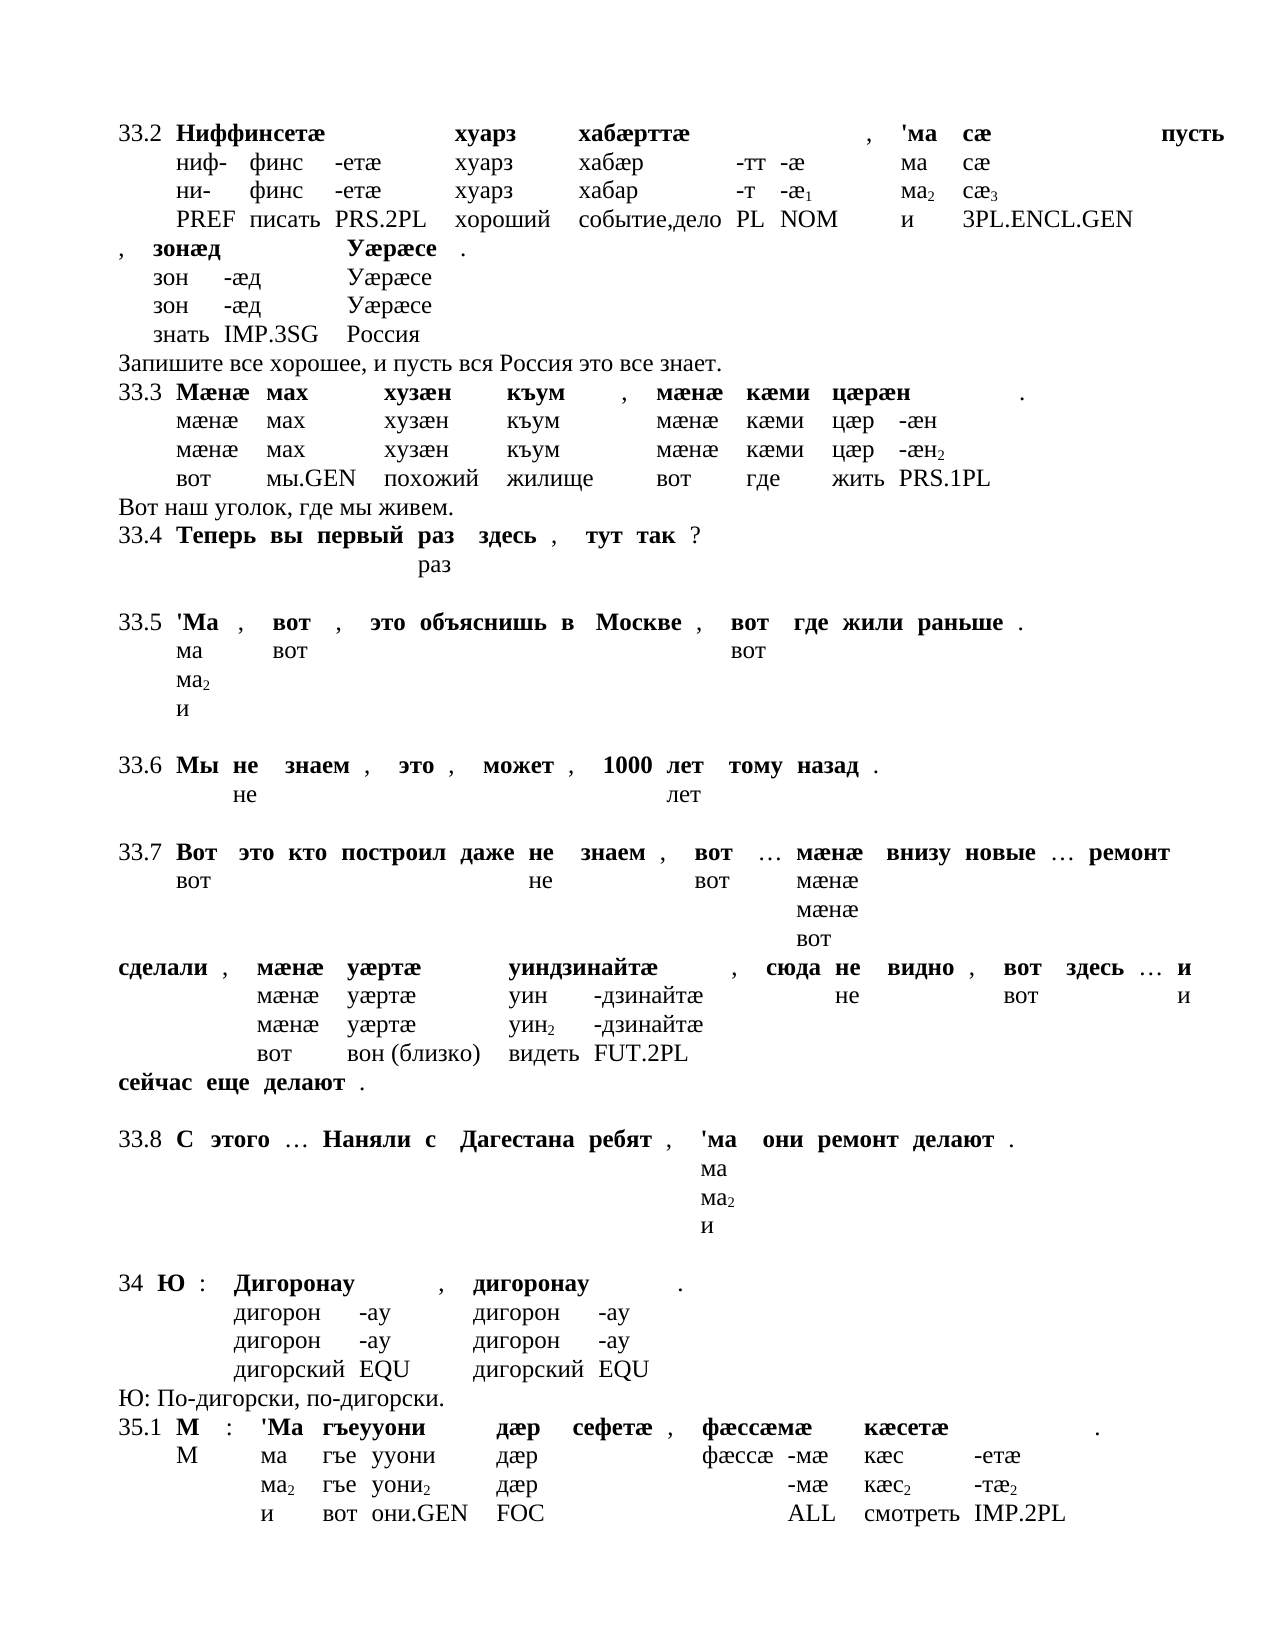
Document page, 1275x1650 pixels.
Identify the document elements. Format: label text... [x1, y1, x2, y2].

text жилище [507, 463, 593, 492]
text новые [965, 837, 1036, 866]
text IMP.3SG [223, 319, 319, 348]
text , [364, 751, 385, 779]
text делают [263, 1067, 345, 1096]
text зонæд [153, 233, 333, 262]
text с [425, 1124, 446, 1153]
text они.GEN [371, 1498, 468, 1527]
text построил [341, 837, 446, 866]
text кæми [746, 406, 804, 434]
text вот [1003, 981, 1038, 1009]
text мæнæ [656, 377, 732, 406]
text в [561, 607, 582, 636]
text -дзинайтæ [593, 981, 703, 1009]
text . [873, 751, 894, 779]
text 34 [118, 1268, 143, 1297]
text Вот [176, 837, 225, 866]
text дигоронау [473, 1268, 663, 1297]
text еще [206, 1067, 250, 1096]
text знать [153, 319, 210, 348]
text къум [507, 434, 593, 463]
text FUT.2PL [593, 1038, 703, 1067]
text вот [731, 636, 766, 664]
text тут [586, 521, 623, 549]
text этого [211, 1124, 270, 1153]
text кæми [746, 377, 818, 406]
text -ау [598, 1297, 649, 1326]
text мæнæ [257, 981, 319, 1009]
text вон (близко) [347, 1038, 481, 1067]
text цæр [832, 434, 885, 463]
text . [1017, 607, 1038, 636]
text жить [832, 463, 885, 492]
text , [222, 952, 243, 981]
text фæссæмæ [702, 1412, 850, 1441]
text и [260, 1498, 295, 1527]
text Ниффинсетæ [176, 118, 441, 147]
text : [226, 1412, 247, 1441]
text : [199, 1268, 220, 1297]
text Запишите все хорошее, и пусть вся Россия это все знает. [118, 348, 1249, 377]
text , [659, 837, 681, 866]
text мах [266, 434, 356, 463]
text и [901, 204, 935, 233]
text ма [176, 636, 210, 664]
text 'ма [901, 118, 949, 147]
text -тт [736, 147, 766, 176]
text вот [322, 1498, 358, 1527]
text , [438, 1268, 459, 1297]
text вот [272, 607, 322, 636]
text , [335, 607, 356, 636]
text это [239, 837, 274, 866]
text Россия [346, 319, 432, 348]
text PRS.2PL [334, 204, 427, 233]
text ALL [787, 1498, 836, 1527]
text внизу [886, 837, 951, 866]
text , [968, 952, 989, 981]
text хузæн [384, 377, 493, 406]
text -ау [598, 1326, 649, 1354]
text раз [418, 521, 465, 549]
text видеть [508, 1038, 580, 1067]
text 33.7 [118, 837, 162, 866]
text событие,дело [578, 204, 722, 233]
text видно [887, 952, 955, 981]
text может [483, 751, 554, 779]
text здесь [1066, 952, 1124, 981]
text С [176, 1124, 197, 1153]
text -мæ [787, 1441, 836, 1469]
text М [176, 1441, 198, 1469]
text где [746, 463, 804, 492]
text , [118, 233, 139, 262]
text сделали [118, 952, 208, 981]
text первый [317, 521, 404, 549]
text ремонт [1089, 837, 1170, 866]
text хабæр [578, 147, 722, 176]
text ма2 [260, 1469, 295, 1498]
text лет [666, 751, 715, 779]
text -æн [899, 406, 991, 434]
text Мæнæ [176, 377, 252, 406]
text PRS.1PL [899, 463, 991, 492]
text дигорон [473, 1326, 584, 1354]
text , [621, 377, 642, 406]
text гъе [322, 1469, 358, 1498]
text Дигоронау [234, 1268, 424, 1297]
text . [1019, 377, 1040, 406]
text мы.GEN [266, 463, 356, 492]
text хороший [454, 204, 551, 233]
text даже [460, 837, 514, 866]
text , [666, 1124, 687, 1153]
text гъеууони [322, 1412, 482, 1441]
text 33.5 [118, 607, 162, 636]
text вот [257, 1038, 319, 1067]
text FOC [496, 1498, 545, 1527]
text и [1177, 981, 1198, 1009]
text EQU [598, 1354, 649, 1383]
text ни- [176, 176, 236, 204]
text М [176, 1412, 212, 1441]
text -æн2 [899, 434, 991, 463]
text вот [176, 463, 238, 492]
text гъе [322, 1441, 358, 1469]
text мах [266, 406, 356, 434]
text -ау [359, 1297, 410, 1326]
text лет [666, 779, 701, 808]
text дæр [496, 1469, 545, 1498]
text Вот наш уголок, где мы живем. [118, 492, 1249, 521]
text дигорский [234, 1354, 345, 1383]
text так [636, 521, 676, 549]
text сейчас [118, 1067, 192, 1096]
text дигорон [473, 1297, 584, 1326]
text , [568, 751, 589, 779]
text кæс2 [864, 1469, 960, 1498]
text -дзинайтæ [593, 1009, 703, 1038]
text PL [736, 204, 766, 233]
text Уæрæсе [346, 262, 432, 291]
text писать [249, 204, 321, 233]
text и [176, 693, 210, 722]
text Ю: По-дигорски, по-дигорски. [118, 1383, 1249, 1412]
text 'Ма [176, 607, 224, 636]
text сефетæ [572, 1412, 653, 1441]
text хабар [578, 176, 722, 204]
text хузæн [384, 406, 479, 434]
text не [528, 866, 553, 894]
text , [238, 607, 259, 636]
text дигорский [473, 1354, 584, 1383]
text ремонт [817, 1124, 899, 1153]
text -етæ [334, 176, 427, 204]
text Ю [157, 1268, 185, 1297]
text фæссæ [702, 1441, 774, 1469]
text Наняли [323, 1124, 411, 1153]
text раньше [917, 607, 1003, 636]
text ма [901, 147, 935, 176]
text -тæ2 [974, 1469, 1066, 1498]
text знаем [581, 837, 646, 866]
text смотреть [864, 1498, 960, 1527]
text вот [176, 866, 211, 894]
text мæнæ [656, 406, 718, 434]
text сæ3 [962, 176, 1133, 204]
text 'ма [700, 1124, 748, 1153]
text мæнæ [796, 894, 859, 923]
text , [866, 118, 887, 147]
text 3PL.ENCL.GEN [962, 204, 1133, 233]
text вот [694, 866, 729, 894]
text хабæрттæ [578, 118, 852, 147]
text PREF [176, 204, 236, 233]
text вот [272, 636, 308, 664]
text 33.6 [118, 751, 162, 779]
text 1000 [603, 751, 653, 779]
text къум [507, 377, 607, 406]
text они [762, 1124, 804, 1153]
text Теперь [176, 521, 256, 549]
text , [667, 1412, 688, 1441]
text IMP.2PL [974, 1498, 1066, 1527]
text не [233, 779, 257, 808]
text уæртæ [347, 952, 494, 981]
text ребят [588, 1124, 652, 1153]
text -æд [223, 262, 319, 291]
text похожий [384, 463, 479, 492]
text финс [249, 176, 321, 204]
text цæрæн [832, 377, 1005, 406]
text мæнæ [176, 406, 238, 434]
text . [359, 1067, 380, 1096]
text уиндзинайтæ [508, 952, 717, 981]
text ууони [371, 1441, 468, 1469]
text и [700, 1211, 735, 1239]
text знаем [285, 751, 350, 779]
text вот [731, 607, 780, 636]
text дигорон [234, 1326, 345, 1354]
text сюда [766, 952, 821, 981]
text мæнæ [796, 866, 859, 894]
text . [1008, 1124, 1029, 1153]
text ма [700, 1153, 735, 1182]
text хуарз [454, 176, 551, 204]
text кæми [746, 434, 804, 463]
text Уæрæсе [346, 291, 432, 319]
text 33.8 [118, 1124, 162, 1153]
text тому [729, 751, 783, 779]
text пусть [1161, 118, 1225, 147]
text не [835, 952, 873, 981]
text , [731, 952, 752, 981]
text ма2 [901, 176, 935, 204]
text Москве [596, 607, 682, 636]
text хузæн [384, 434, 479, 463]
text и [1177, 952, 1212, 981]
text вот [796, 923, 859, 952]
text мæнæ [656, 434, 718, 463]
text здесь [479, 521, 537, 549]
text хуарз [454, 118, 564, 147]
text 33.3 [118, 377, 162, 406]
text вот [1003, 952, 1052, 981]
text . [460, 233, 481, 262]
text -етæ [334, 147, 427, 176]
text Уæрæсе [346, 233, 446, 262]
text мæнæ [176, 434, 238, 463]
text … [757, 837, 782, 866]
text финс [249, 147, 321, 176]
text , [551, 521, 572, 549]
text -æ [780, 147, 838, 176]
text ма [260, 1441, 295, 1469]
text объяснишь [419, 607, 547, 636]
text хуарз [454, 147, 551, 176]
text , [448, 751, 469, 779]
text это [399, 751, 434, 779]
text мæнæ [796, 837, 872, 866]
text назад [797, 751, 859, 779]
text мах [266, 377, 370, 406]
text -мæ [787, 1469, 836, 1498]
text уони2 [371, 1469, 468, 1498]
text EQU [359, 1354, 410, 1383]
text . [677, 1268, 698, 1297]
text къум [507, 406, 593, 434]
text 35.1 [118, 1412, 162, 1441]
text NOM [780, 204, 838, 233]
text дæр [496, 1412, 558, 1441]
text делают [913, 1124, 994, 1153]
text … [1138, 952, 1163, 981]
text сæ [962, 118, 1147, 147]
text не [528, 837, 567, 866]
text уин2 [508, 1009, 580, 1038]
text уæртæ [347, 1009, 481, 1038]
text -æд [223, 291, 319, 319]
text -т [736, 176, 766, 204]
text 'Ма [260, 1412, 308, 1441]
text Дагестана [460, 1124, 575, 1153]
text вы [270, 521, 303, 549]
text -ау [359, 1326, 410, 1354]
text мæнæ [257, 952, 333, 981]
text дæр [496, 1441, 545, 1469]
text вот [694, 837, 743, 866]
text кæс [864, 1441, 960, 1469]
text , [696, 607, 717, 636]
text мæнæ [257, 1009, 319, 1038]
text цæр [832, 406, 885, 434]
text . [1094, 1412, 1115, 1441]
text кæсетæ [864, 1412, 1080, 1441]
text -етæ [974, 1441, 1066, 1469]
text уæртæ [347, 981, 481, 1009]
text ма2 [176, 664, 210, 693]
text раз [418, 549, 451, 578]
text это [370, 607, 406, 636]
text … [1050, 837, 1075, 866]
text ниф- [176, 147, 236, 176]
text … [284, 1124, 309, 1153]
text 33.4 [118, 521, 162, 549]
text сæ [962, 147, 1133, 176]
text вот [656, 463, 718, 492]
text жили [842, 607, 903, 636]
text ма2 [700, 1182, 735, 1211]
text кто [288, 837, 327, 866]
text 33.2 [118, 118, 162, 147]
text уин [508, 981, 580, 1009]
text Мы [176, 751, 219, 779]
text зон [153, 262, 210, 291]
text ? [689, 521, 711, 549]
text -æ1 [780, 176, 838, 204]
text где [793, 607, 829, 636]
text дигорон [234, 1297, 345, 1326]
text зон [153, 291, 210, 319]
text не [835, 981, 859, 1009]
text не [233, 751, 271, 779]
